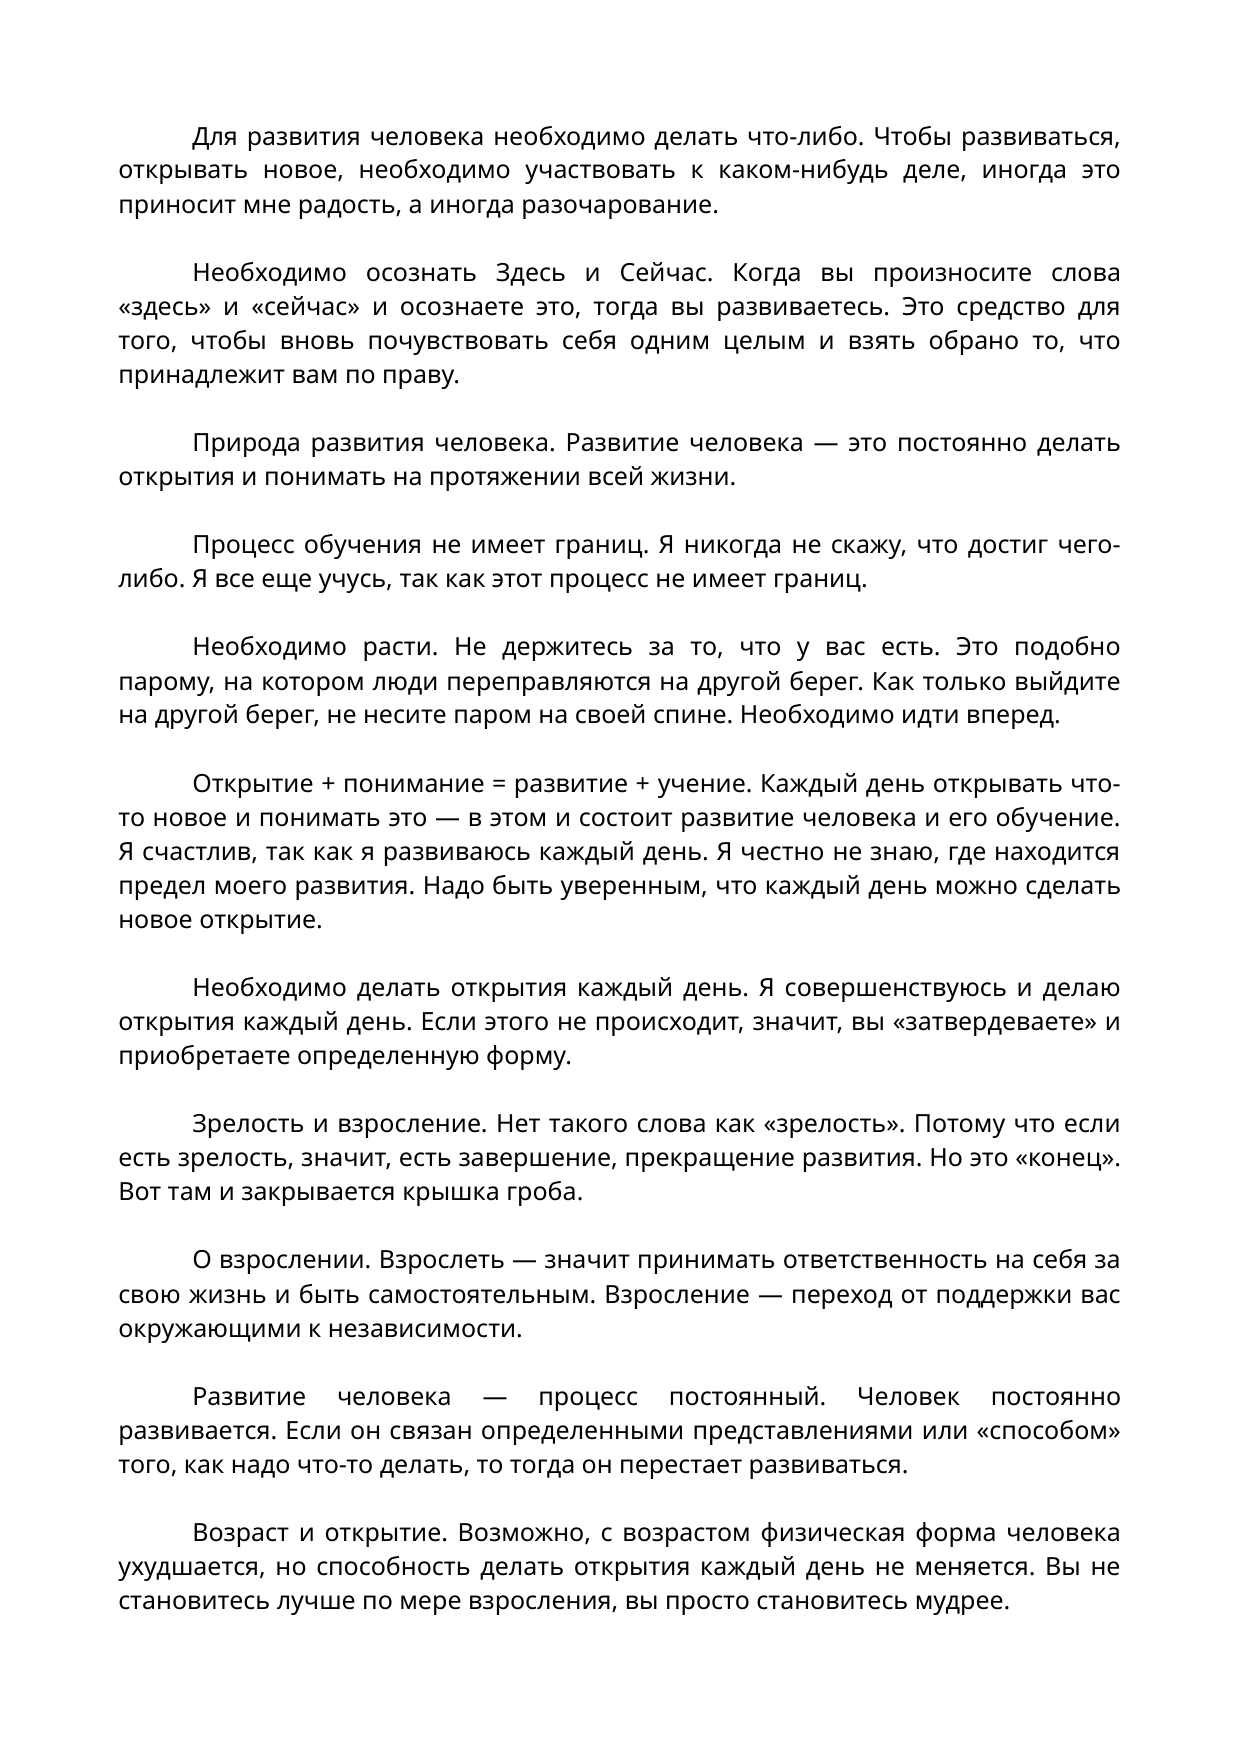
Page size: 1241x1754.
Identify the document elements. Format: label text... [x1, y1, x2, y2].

text Для развития человека необходимо делать что-либо. Чтобы развиваться, открывать новое, необходимо участвовать к каком-нибудь деле, иногда это приносит мне радость, а иногда разочарование. [118, 118, 1122, 220]
text Процесс обучения не имеет границ. Я никогда не скажу, что достиг чего-либо. Я все еще учусь, так как этот процесс не имеет границ. [118, 527, 1122, 595]
text Необходимо делать открытия каждый день. Я совершенствуюсь и делаю открытия каждый день. Если этого не происходит, значит, вы «затвердеваете» и приобретаете определенную форму. [118, 970, 1122, 1072]
text Возраст и открытие. Возможно, с возрастом физическая форма человека ухудшается, но способность делать открытия каждый день не меняется. Вы не становитесь лучше по мере взросления, вы просто становитесь мудрее. [118, 1515, 1122, 1617]
text О взрослении. Взрослеть — значит принимать ответственность на себя за свою жизнь и быть самостоятельным. Взросление — переход от поддержки вас окружающими к независимости. [118, 1242, 1122, 1344]
text Необходимо осознать Здесь и Сейчас. Когда вы произносите слова «здесь» и «сейчас» и осознаете это, тогда вы развиваетесь. Это средство для того, чтобы вновь почувствовать себя одним целым и взять обрано то, что принадлежит вам по праву. [118, 254, 1122, 391]
text Природа развития человека. Развитие человека — это постоянно делать открытия и понимать на протяжении всей жизни. [118, 425, 1122, 493]
text Зрелость и взросление. Нет такого слова как «зрелость». Потому что если есть зрелость, значит, есть завершение, прекращение развития. Но это «конец». Вот там и закрывается крышка гроба. [118, 1106, 1122, 1208]
text Необходимо расти. Не держитесь за то, что у вас есть. Это подобно парому, на котором люди переправляются на другой берег. Как только выйдите на другой берег, не несите паром на своей спине. Необходимо идти вперед. [118, 629, 1122, 731]
text Открытие + понимание = развитие + учение. Каждый день открывать что-то новое и понимать это — в этом и состоит развитие человека и его обучение. Я счастлив, так как я развиваюсь каждый день. Я честно не знаю, где находится предел моего развития. Надо быть уверенным, что каждый день можно сделать новое открытие. [118, 765, 1122, 936]
text Развитие человека — процесс постоянный. Человек постоянно развивается. Если он связан определенными представлениями или «способом» того, как надо что-то делать, то тогда он перестает развиваться. [118, 1378, 1122, 1481]
